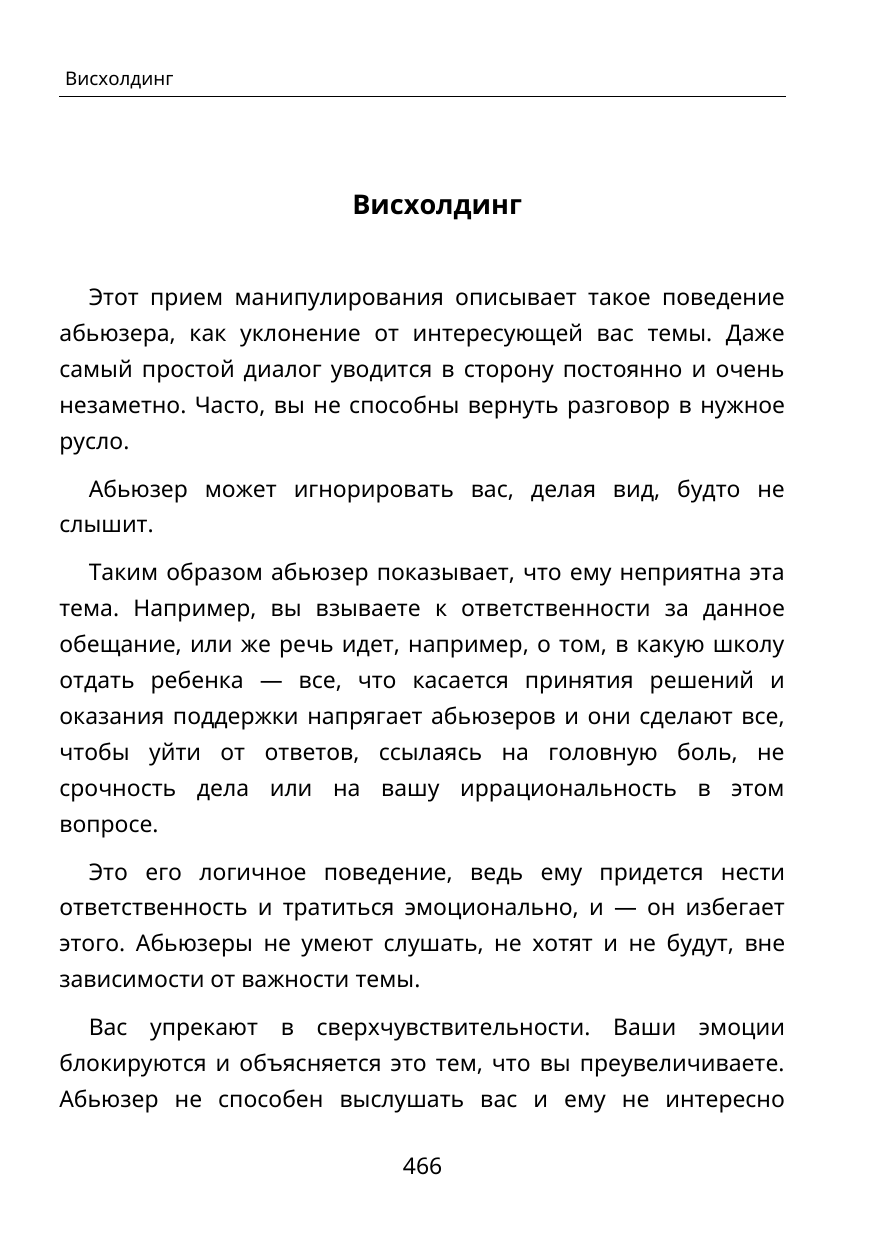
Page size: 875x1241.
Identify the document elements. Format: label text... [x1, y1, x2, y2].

text Вас упрекают в сверхчувствительности. Ваши эмоции блокируются и объясняется это тем, что вы преувеличиваете. Абьюзер не способен выслушать вас и ему не интересно [59, 1011, 786, 1114]
subtitle Висхолдинг [59, 185, 786, 222]
text Таким образом абьюзер показывает, что ему неприятна эта тема. Например, вы взываете к ответственности за данное обещание, или же речь идет, например, о том, в какую школу отдать ребенка — все, что касается принятия решений и оказания поддержки напрягает абьюзеров и они сделают все, чтобы уйти от ответов, ссылаясь на головную боль, не срочность дела или на вашу иррациональность в этом вопросе. [59, 556, 786, 839]
text Это его логичное поведение, ведь ему придется нести ответственность и тратиться эмоционально, и — он избегает этого. Абьюзеры не умеют слушать, не хотят и не будут, вне зависимости от важности темы. [59, 855, 786, 994]
text Абьюзер может игнорировать вас, делая вид, будто не слышит. [59, 472, 786, 540]
text Этот прием манипулирования описывает такое поведение абьюзера, как уклонение от интересующей вас темы. Даже самый простой диалог уводится в сторону постоянно и очень незаметно. Часто, вы не способны вернуть разговор в нужное русло. [59, 281, 786, 456]
